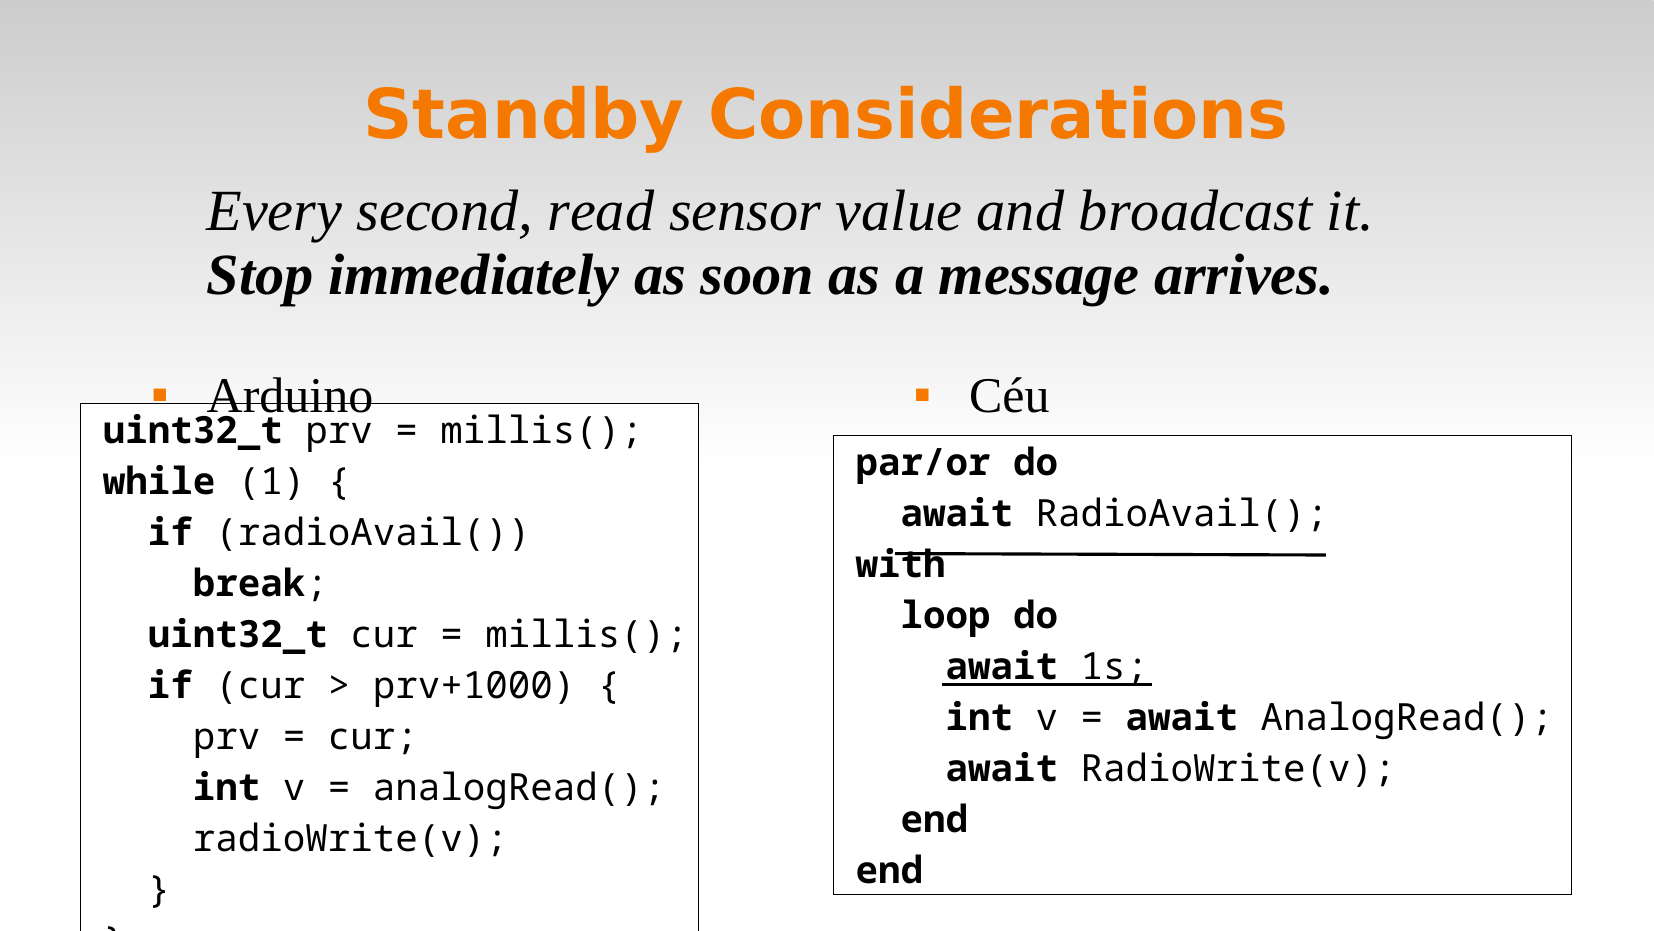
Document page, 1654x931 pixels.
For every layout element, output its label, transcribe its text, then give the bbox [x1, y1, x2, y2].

text_box uint32_t prv = millis(); while (1) { if (radioAvail()) break; uint32_t cur = millis(); if (cur > prv+1000) { prv = cur; int v = analogRead(); radioWrite(v); } } [80, 444, 699, 924]
text_box par/or do await RadioAvail(); with loop do await 1s; int v = await AnalogRead(); await RadioWrite(v); end end [833, 469, 1572, 862]
list Every second, read sensor value and broadcast it. Stop immediately as soon as a message arrives. [82, 177, 1538, 338]
list Arduino [82, 368, 809, 851]
title Standby Considerations [82, 37, 1571, 193]
list Céu [845, 368, 1572, 840]
